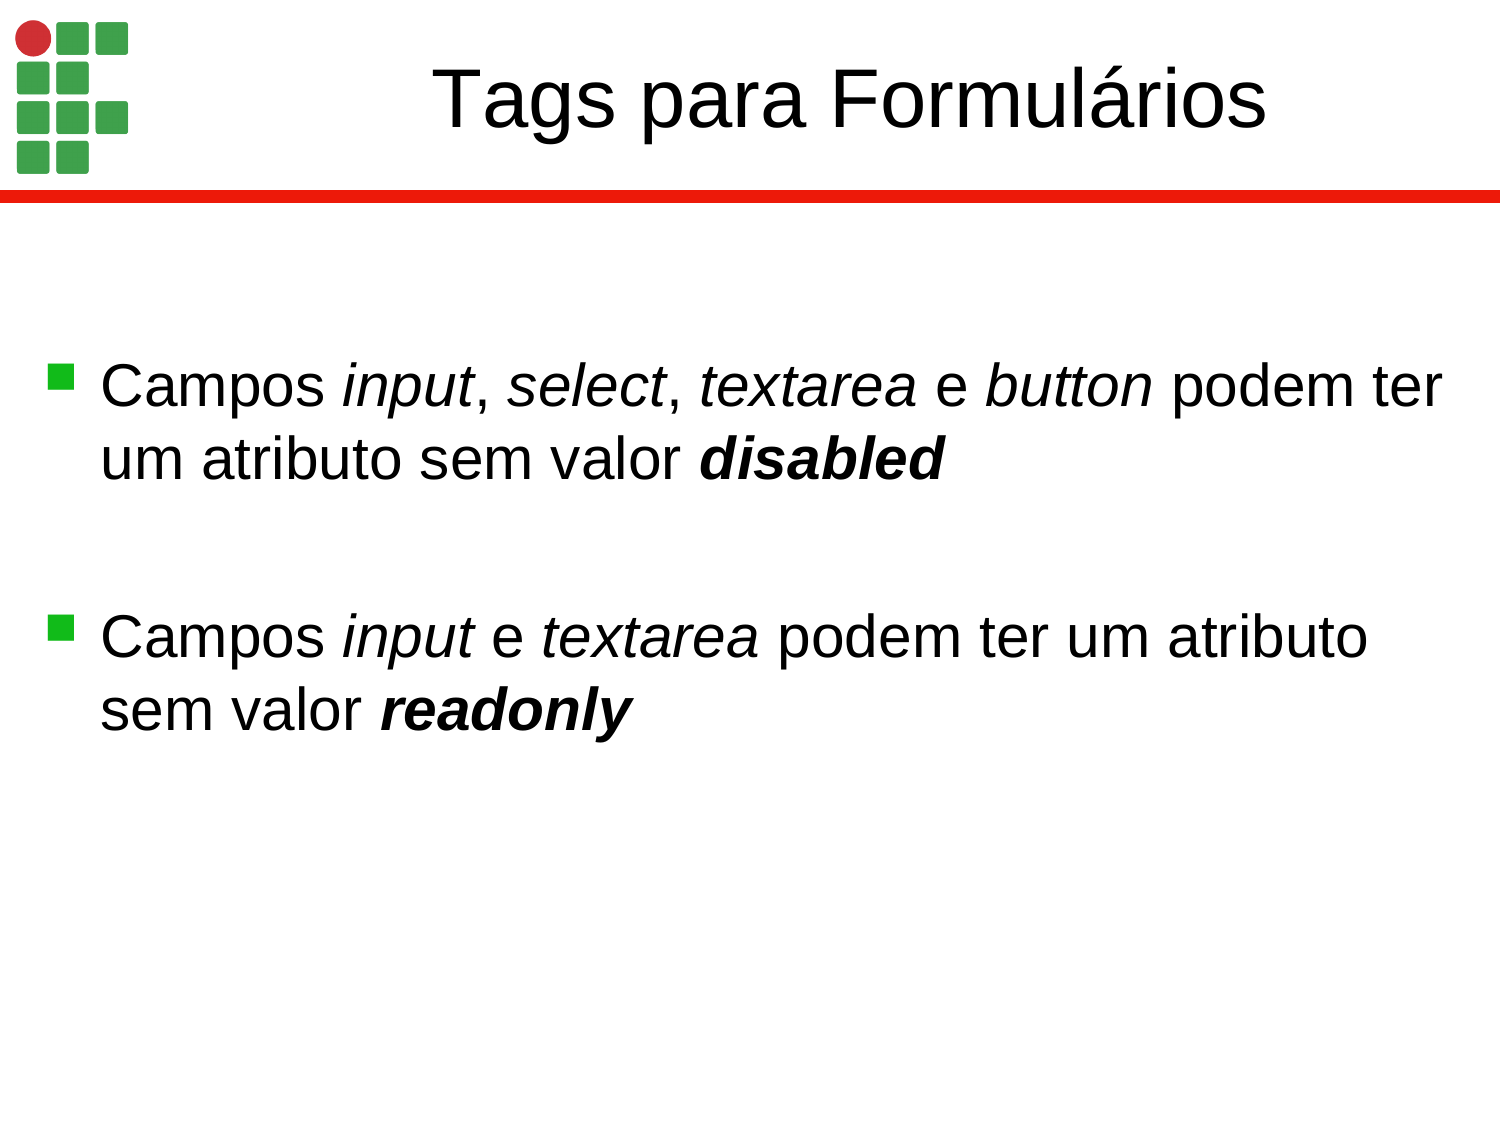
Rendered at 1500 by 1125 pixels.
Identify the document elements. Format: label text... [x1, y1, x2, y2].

title Tags para Formulários [230, 0, 1471, 202]
list Campos input, select, textarea e button podem ter um atributo sem valor disabled Campos input e textarea podem ter um atributo sem valor readonly [29, 207, 1471, 1087]
picture [14, 16, 130, 178]
